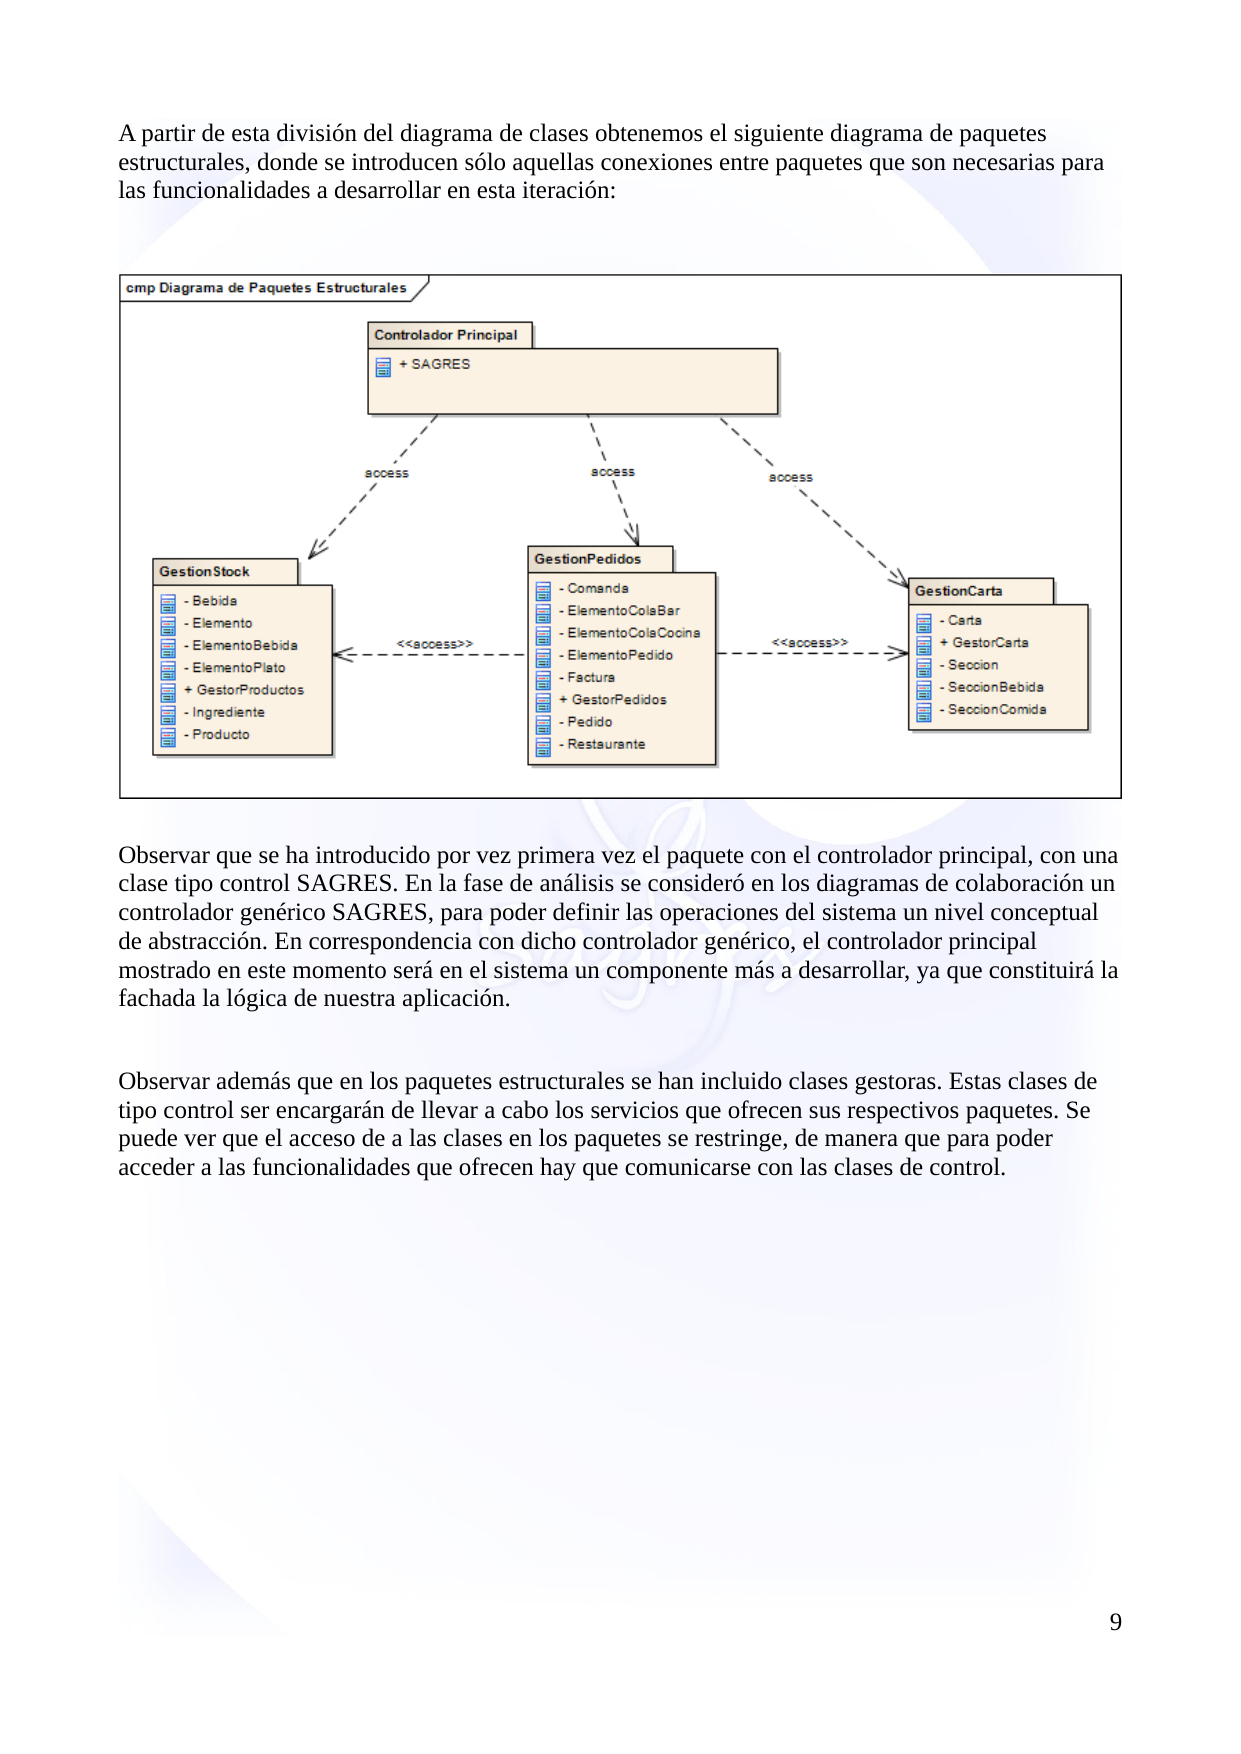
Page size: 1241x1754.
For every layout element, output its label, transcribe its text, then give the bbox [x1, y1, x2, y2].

picture [118, 1181, 1122, 1636]
text Observar que se ha introducido por vez primera vez el paquete con el controlador principal, con una clase tipo control SAGRES. En la fase de análisis se consideró en los diagramas de colaboración un controlador genérico SAGRES, para poder definir las operaciones del sistema un nivel conceptual de abstracción. En correspondencia con dicho controlador genérico, el controlador principal mostrado en este momento será en el sistema un componente más a desarrollar, ya que constituirá la fachada la lógica de nuestra aplicación. [118, 840, 1122, 1012]
picture [118, 204, 1122, 840]
text A partir de esta división del diagrama de clases obtenemos el siguiente diagrama de paquetes estructurales, donde se introducen sólo aquellas conexiones entre paquetes que son necesarias para las funcionalidades a desarrollar en esta iteración: [118, 118, 1122, 204]
picture [118, 1012, 1122, 1066]
text Observar además que en los paquetes estructurales se han incluido clases gestoras. Estas clases de tipo control ser encargarán de llevar a cabo los servicios que ofrecen sus respectivos paquetes. Se puede ver que el acceso de a las clases en los paquetes se restringe, de manera que para poder acceder a las funcionalidades que ofrecen hay que comunicarse con las clases de control. [118, 1066, 1122, 1181]
